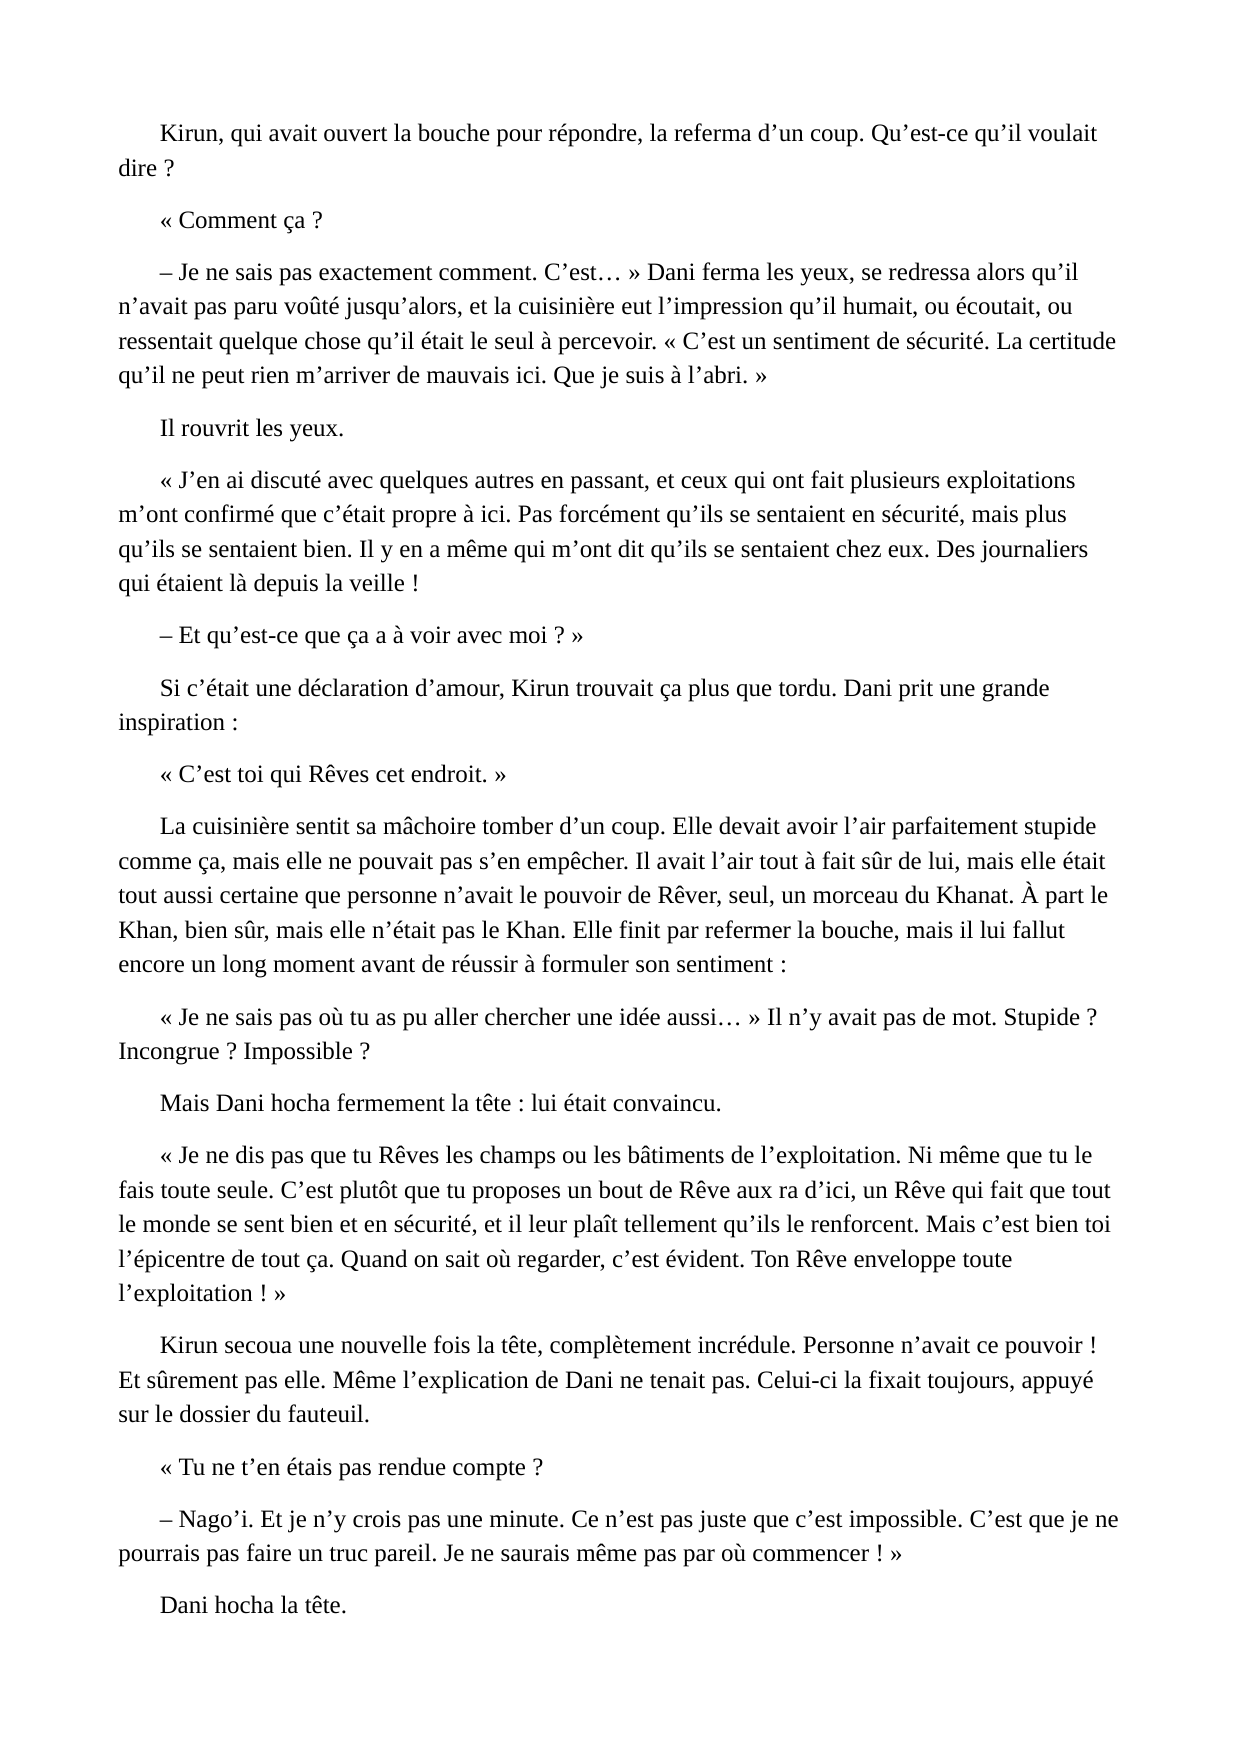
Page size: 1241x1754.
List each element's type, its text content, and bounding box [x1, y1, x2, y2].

text – Nago’i. Et je n’y crois pas une minute. Ce n’est pas juste que c’est impossible. C’est que je ne pourrais pas faire un truc pareil. Je ne saurais même pas par où commencer ! » [118, 1504, 1122, 1567]
text Dani hocha la tête. [118, 1591, 1122, 1619]
text « Je ne dis pas que tu Rêves les champs ou les bâtiments de l’exploitation. Ni même que tu le fais toute seule. C’est plutôt que tu proposes un bout de Rêve aux ra d’ici, un Rêve qui fait que tout le monde se sent bien et en sécurité, et il leur plaît tellement qu’ils le renforcent. Mais c’est bien toi l’épicentre de tout ça. Quand on sait où regarder, c’est évident. Ton Rêve enveloppe toute l’exploitation ! » [118, 1140, 1122, 1307]
text La cuisinière sentit sa mâchoire tomber d’un coup. Elle devait avoir l’air parfaitement stupide comme ça, mais elle ne pouvait pas s’en empêcher. Il avait l’air tout à fait sûr de lui, mais elle était tout aussi certaine que personne n’avait le pouvoir de Rêver, seul, un morceau du Khanat. À part le Khan, bien sûr, mais elle n’était pas le Khan. Elle finit par refermer la bouche, mais il lui fallut encore un long moment avant de réussir à formuler son sentiment : [118, 811, 1122, 978]
text « Tu ne t’en étais pas rendue compte ? [118, 1452, 1122, 1480]
text – Et qu’est-ce que ça a à voir avec moi ? » [118, 620, 1122, 649]
text Mais Dani hocha fermement la tête : lui était convaincu. [118, 1088, 1122, 1117]
text Kirun secoua une nouvelle fois la tête, complètement incrédule. Personne n’avait ce pouvoir ! Et sûrement pas elle. Même l’explication de Dani ne tenait pas. Celui-ci la fixait toujours, appuyé sur le dossier du fauteuil. [118, 1331, 1122, 1428]
text « Comment ça ? [118, 205, 1122, 233]
text « J’en ai discuté avec quelques autres en passant, et ceux qui ont fait plusieurs exploitations m’ont confirmé que c’était propre à ici. Pas forcément qu’ils se sentaient en sécurité, mais plus qu’ils se sentaient bien. Il y en a même qui m’ont dit qu’ils se sentaient chez eux. Des journaliers qui étaient là depuis la veille ! [118, 465, 1122, 597]
text – Je ne sais pas exactement comment. C’est… » Dani ferma les yeux, se redressa alors qu’il n’avait pas paru voûté jusqu’alors, et la cuisinière eut l’impression qu’il humait, ou écoutait, ou ressentait quelque chose qu’il était le seul à percevoir. « C’est un sentiment de sécurité. La certitude qu’il ne peut rien m’arriver de mauvais ici. Que je suis à l’abri. » [118, 257, 1122, 389]
text Il rouvrit les yeux. [118, 413, 1122, 441]
text « Je ne sais pas où tu as pu aller chercher une idée aussi… » Il n’y avait pas de mot. Stupide ? Incongrue ? Impossible ? [118, 1002, 1122, 1065]
text Si c’était une déclaration d’amour, Kirun trouvait ça plus que tordu. Dani prit une grande inspiration : [118, 673, 1122, 736]
text Kirun, qui avait ouvert la bouche pour répondre, la referma d’un coup. Qu’est-ce qu’il voulait dire ? [118, 118, 1122, 181]
text « C’est toi qui Rêves cet endroit. » [118, 759, 1122, 788]
